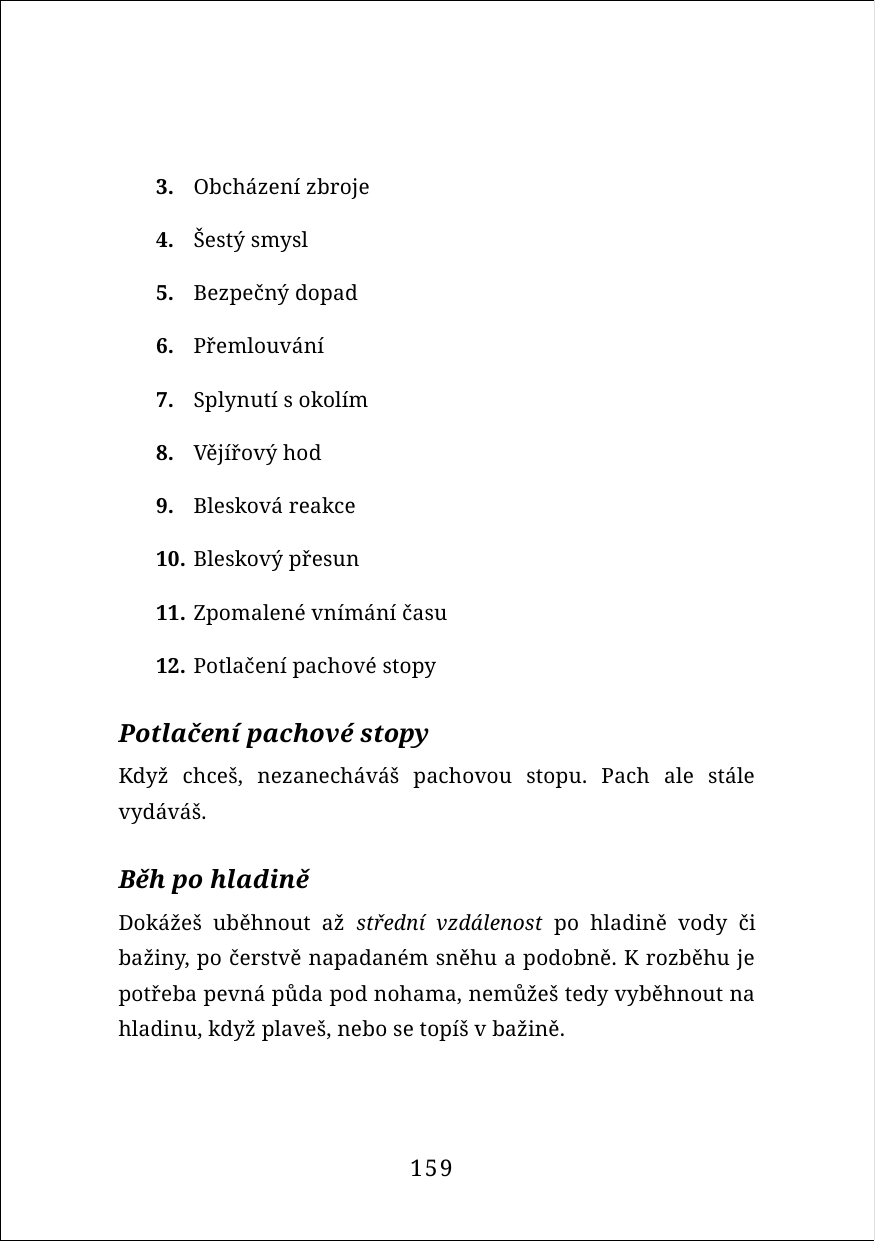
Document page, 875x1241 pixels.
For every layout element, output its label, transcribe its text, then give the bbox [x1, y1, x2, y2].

subtitle Potlačení pachové stopy [118, 716, 756, 750]
subtitle Běh po hladině [118, 862, 756, 896]
list Obcházení zbroje [156, 172, 756, 200]
list Přemlouvání [156, 331, 756, 360]
list Bleskový přesun [156, 544, 756, 573]
text Dokážeš uběhnout až střední vzdálenost po hladině vody či bažiny, po čerstvě napadaném sněhu a podobně. K rozběhu je potřeba pevná půda pod nohama, nemůžeš tedy vyběhnout na hladinu, když plaveš, nebo se topíš v bažině. [118, 908, 756, 1043]
list Potlačení pachové stopy [156, 651, 756, 679]
list Splynutí s okolím [156, 385, 756, 413]
list Vějířový hod [156, 438, 756, 466]
text Když chceš, nezanecháváš pachovou stopu. Pach ale stále vydáváš. [118, 762, 756, 826]
list Blesková reakce [156, 491, 756, 519]
list Bezpečný dopad [156, 278, 756, 307]
list Zpomalené vnímání času [156, 598, 756, 626]
list Šestý smysl [156, 225, 756, 253]
